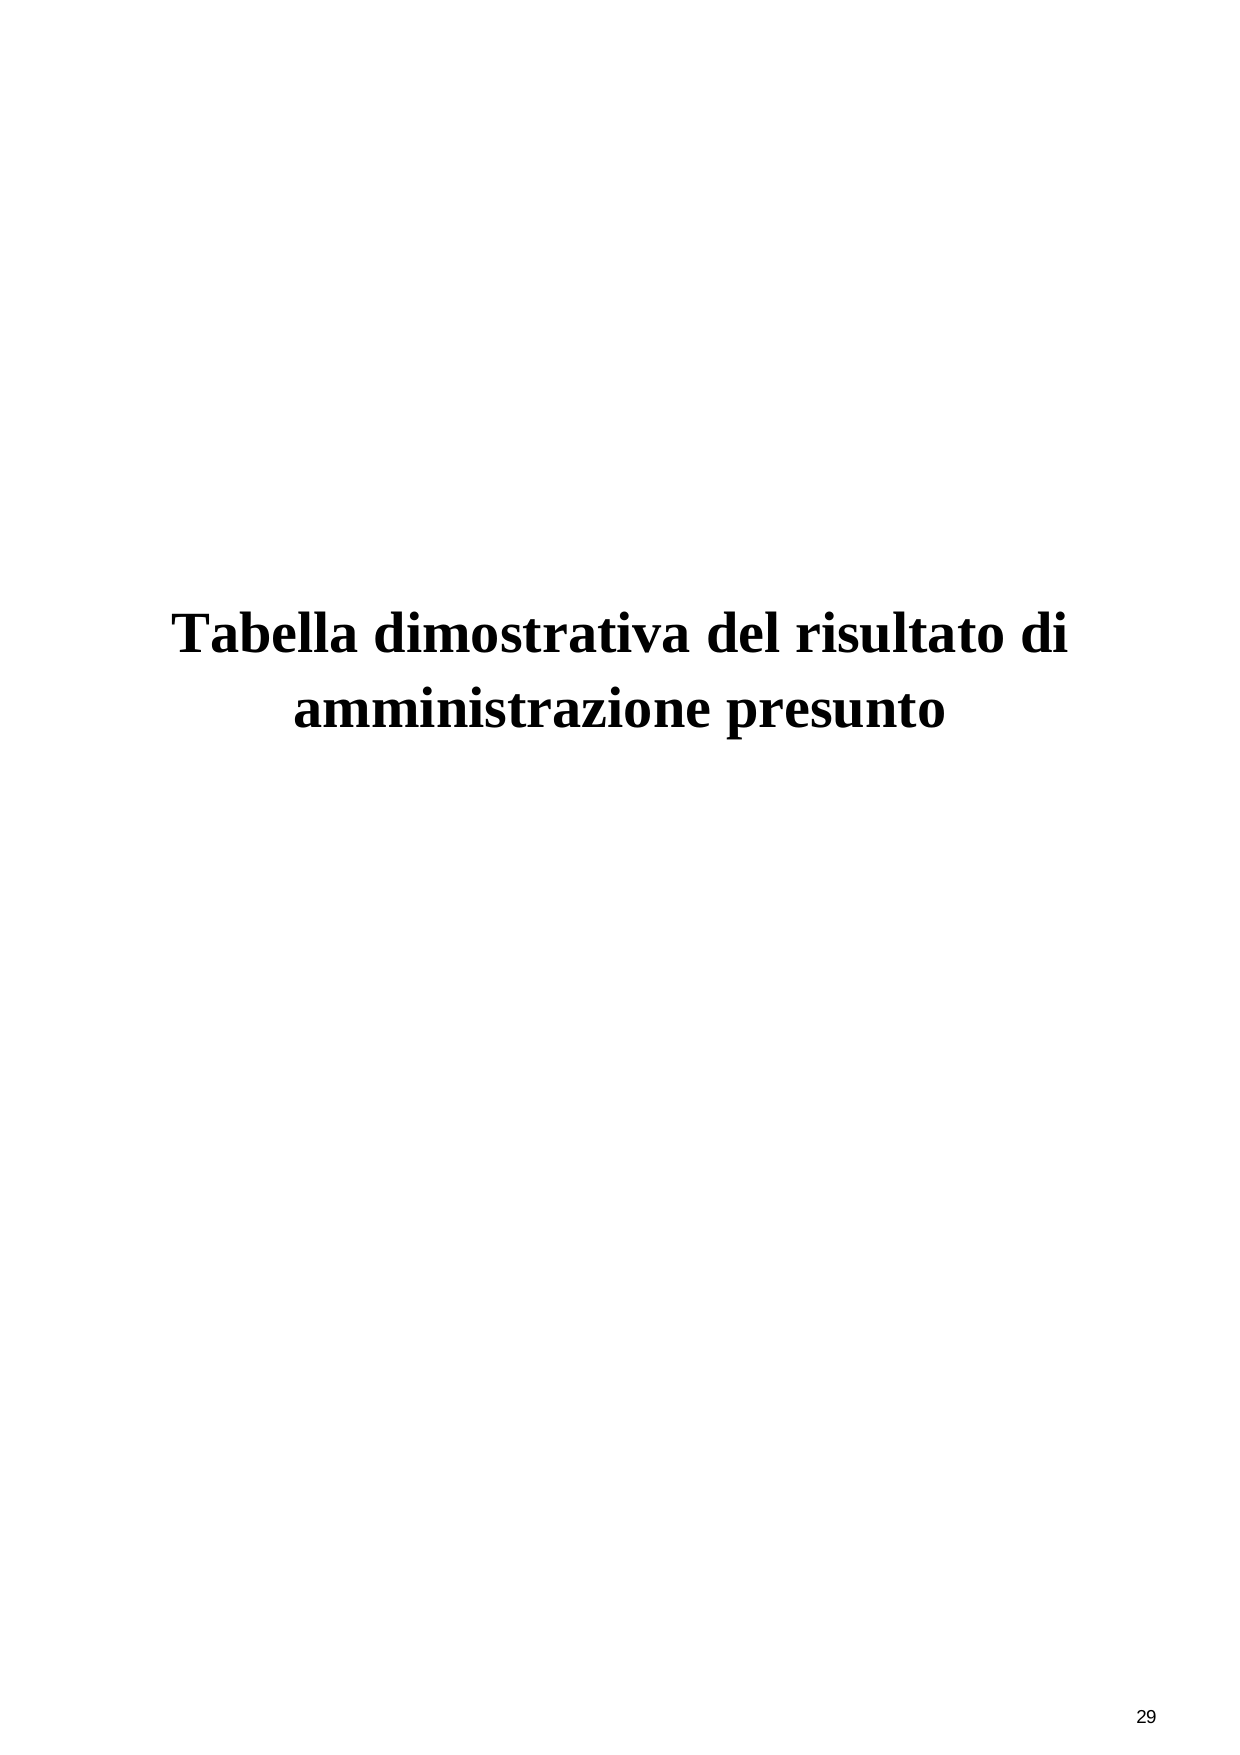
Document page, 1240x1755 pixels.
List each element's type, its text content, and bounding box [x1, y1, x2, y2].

subtitle Tabella dimostrativa del risultato di amministrazione presunto [171, 597, 1166, 740]
